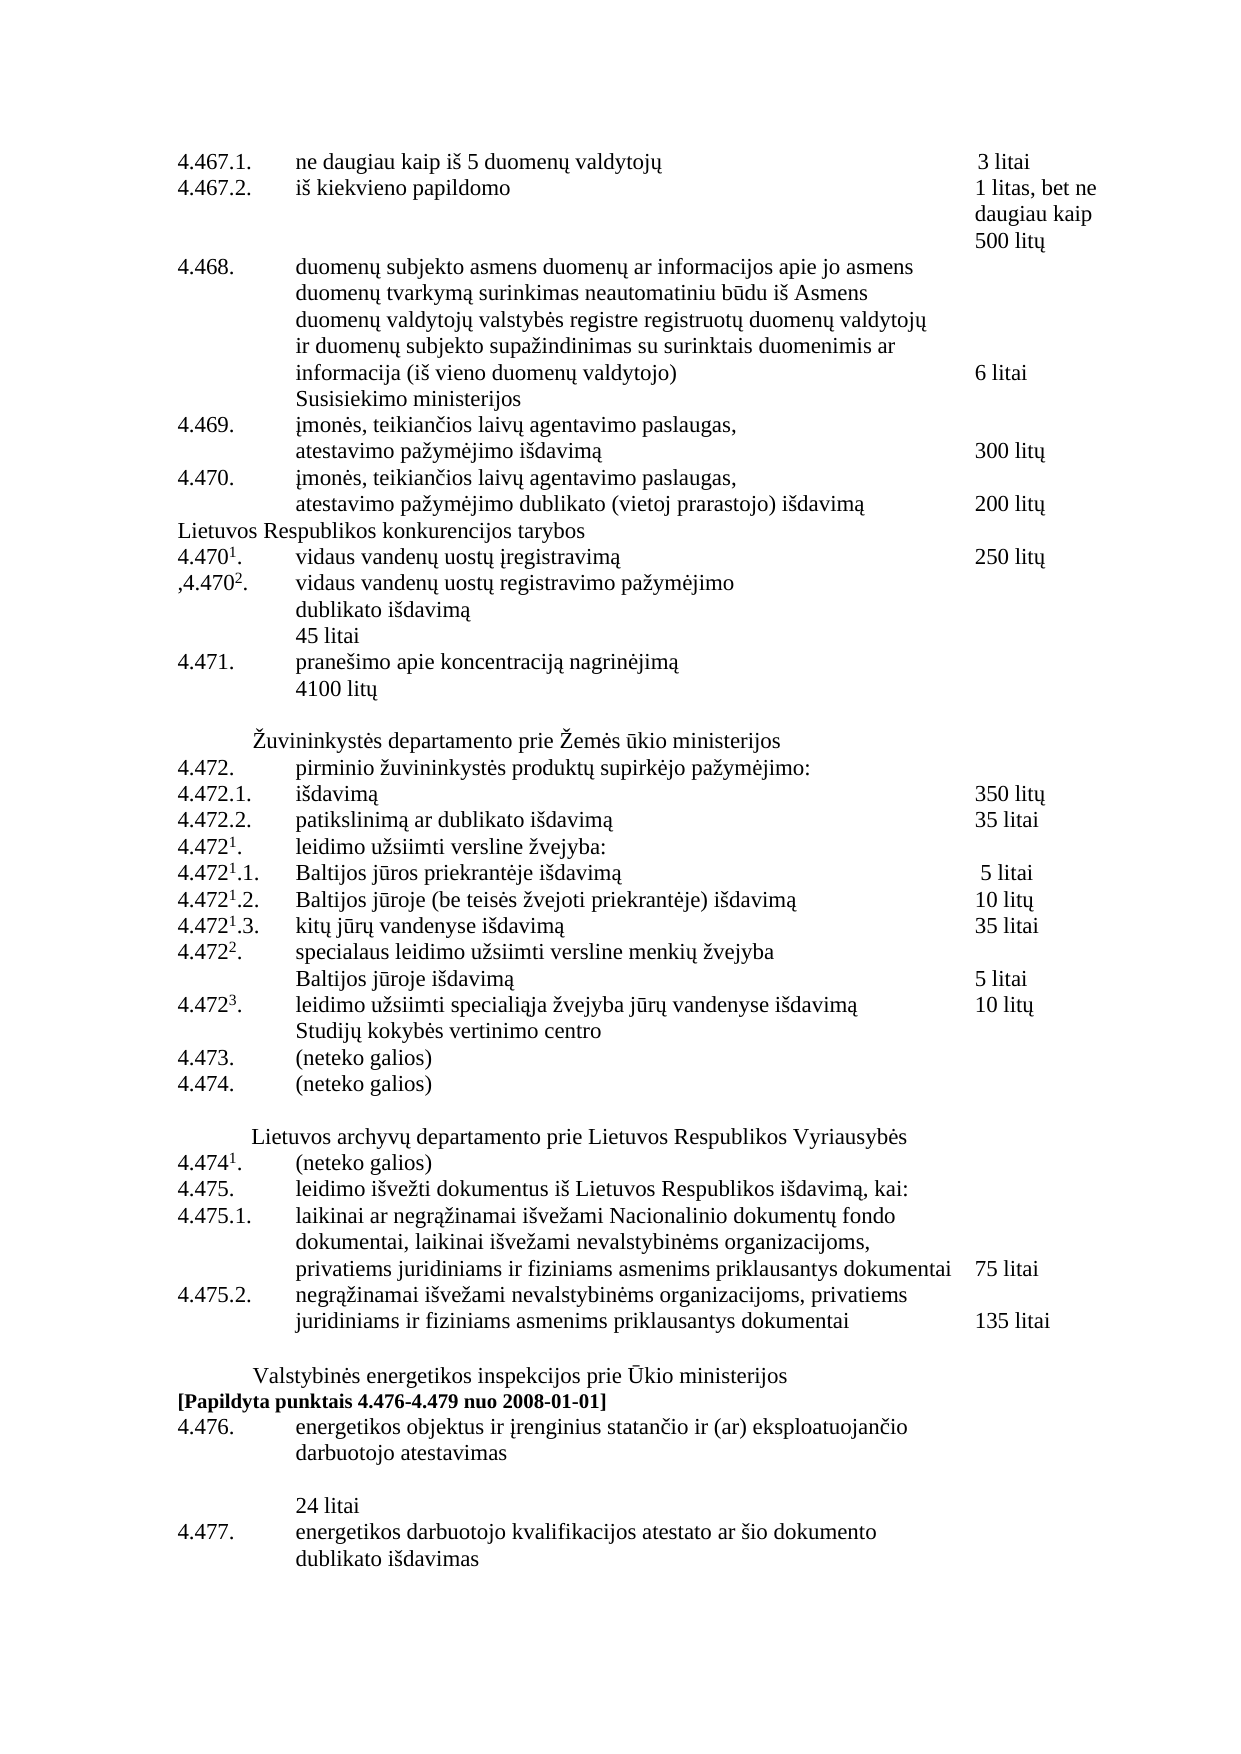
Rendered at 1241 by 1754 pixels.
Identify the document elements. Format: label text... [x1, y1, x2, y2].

text 4.4721.1. Baltijos jūros priekrantėje išdavimą 5 litai [177, 859, 1122, 886]
text 4.4722. specialaus leidimo užsiimti versline menkių žvejyba [177, 938, 1122, 965]
text 4.469. įmonės, teikiančios laivų agentavimo paslaugas, [177, 411, 1122, 438]
text 4.473. (neteko galios) [177, 1044, 1122, 1070]
text ir duomenų subjekto supažindinimas su surinktais duomenimis ar [177, 332, 1122, 358]
text informacija (iš vieno duomenų valdytojo) 6 litai [177, 358, 1122, 385]
text 4.477. energetikos darbuotojo kvalifikacijos atestato ar šio dokumento dublikato išdavimas [177, 1518, 974, 1571]
text 4.475.2. negrąžinamai išvežami nevalstybinėms organizacijoms, privatiems juridiniams ir fiziniams asmenims priklausantys dokumentai 135 litai [177, 1281, 1122, 1334]
text 4.468. duomenų subjekto asmens duomenų ar informacijos apie jo asmens [177, 253, 1122, 279]
text Valstybinės energetikos inspekcijos prie Ūkio ministerijos [177, 1362, 1122, 1389]
text 4.4723. leidimo užsiimti specialiąja žvejyba jūrų vandenyse išdavimą 10 litų [177, 991, 1122, 1017]
text [Papildyta punktais 4.476-4.479 nuo 2008-01-01] [177, 1389, 974, 1413]
text 4.476. energetikos objektus ir įrenginius statančio ir (ar) eksploatuojančio darbuotojo atestavimas 24 litai [177, 1413, 974, 1518]
text atestavimo pažymėjimo dublikato (vietoj prarastojo) išdavimą 200 litų [177, 490, 1122, 517]
text Susisiekimo ministerijos [177, 385, 1122, 411]
text 4.472. pirminio žuvininkystės produktų supirkėjo pažymėjimo: [177, 754, 1122, 780]
text 4.4721.3. kitų jūrų vandenyse išdavimą 35 litai [177, 912, 1122, 938]
text Baltijos jūroje išdavimą 5 litai [177, 965, 1122, 991]
text Lietuvos archyvų departamento prie Lietuvos Respublikos Vyriausybės [177, 1123, 1122, 1149]
text duomenų tvarkymą surinkimas neautomatiniu būdu iš Asmens [177, 279, 1122, 306]
text 4.472.1. išdavimą 350 litų [177, 780, 1122, 807]
text 4.475.1. laikinai ar negrąžinamai išvežami Nacionalinio dokumentų fondo dokumentai, laikinai išvežami nevalstybinėms organizacijoms, privatiems juridiniams ir fiziniams asmenims priklausantys dokumentai 75 litai [177, 1202, 1122, 1281]
text Žuvininkystės departamento prie Žemės ūkio ministerijos [177, 727, 1122, 754]
text duomenų valdytojų valstybės registre registruotų duomenų valdytojų [177, 306, 1122, 332]
text 4.471. pranešimo apie koncentraciją nagrinėjimą 4100 litų [177, 648, 945, 701]
text 4.4741. (neteko galios) [177, 1149, 1122, 1176]
text 4.4721.2. Baltijos jūroje (be teisės žvejoti priekrantėje) išdavimą 10 litų [177, 886, 1122, 912]
text Studijų kokybės vertinimo centro [252, 1017, 1122, 1044]
text 4.467.1. ne daugiau kaip iš 5 duomenų valdytojų 3 litai [177, 148, 1122, 174]
text 4.470. įmonės, teikiančios laivų agentavimo paslaugas, [177, 464, 1122, 490]
text atestavimo pažymėjimo išdavimą 300 litų [177, 438, 1122, 464]
text ,4.4702. vidaus vandenų uostų registravimo pažymėjimo [177, 569, 1122, 596]
text 4.4721. leidimo užsiimti versline žvejyba: [177, 833, 1122, 859]
text 4.467.2. iš kiekvieno papildomo 1 litas, bet ne daugiau kaip 500 litų [177, 174, 1122, 253]
text Lietuvos Respublikos konkurencijos tarybos [177, 517, 945, 543]
text 4.475. leidimo išvežti dokumentus iš Lietuvos Respublikos išdavimą, kai: [177, 1176, 1122, 1202]
text 4.4701. vidaus vandenų uostų įregistravimą 250 litų [177, 543, 1122, 569]
text 4.472.2. patikslinimą ar dublikato išdavimą 35 litai [177, 807, 1122, 833]
text dublikato išdavimą 45 litai [177, 596, 945, 648]
text 4.474. (neteko galios) [177, 1070, 1122, 1096]
